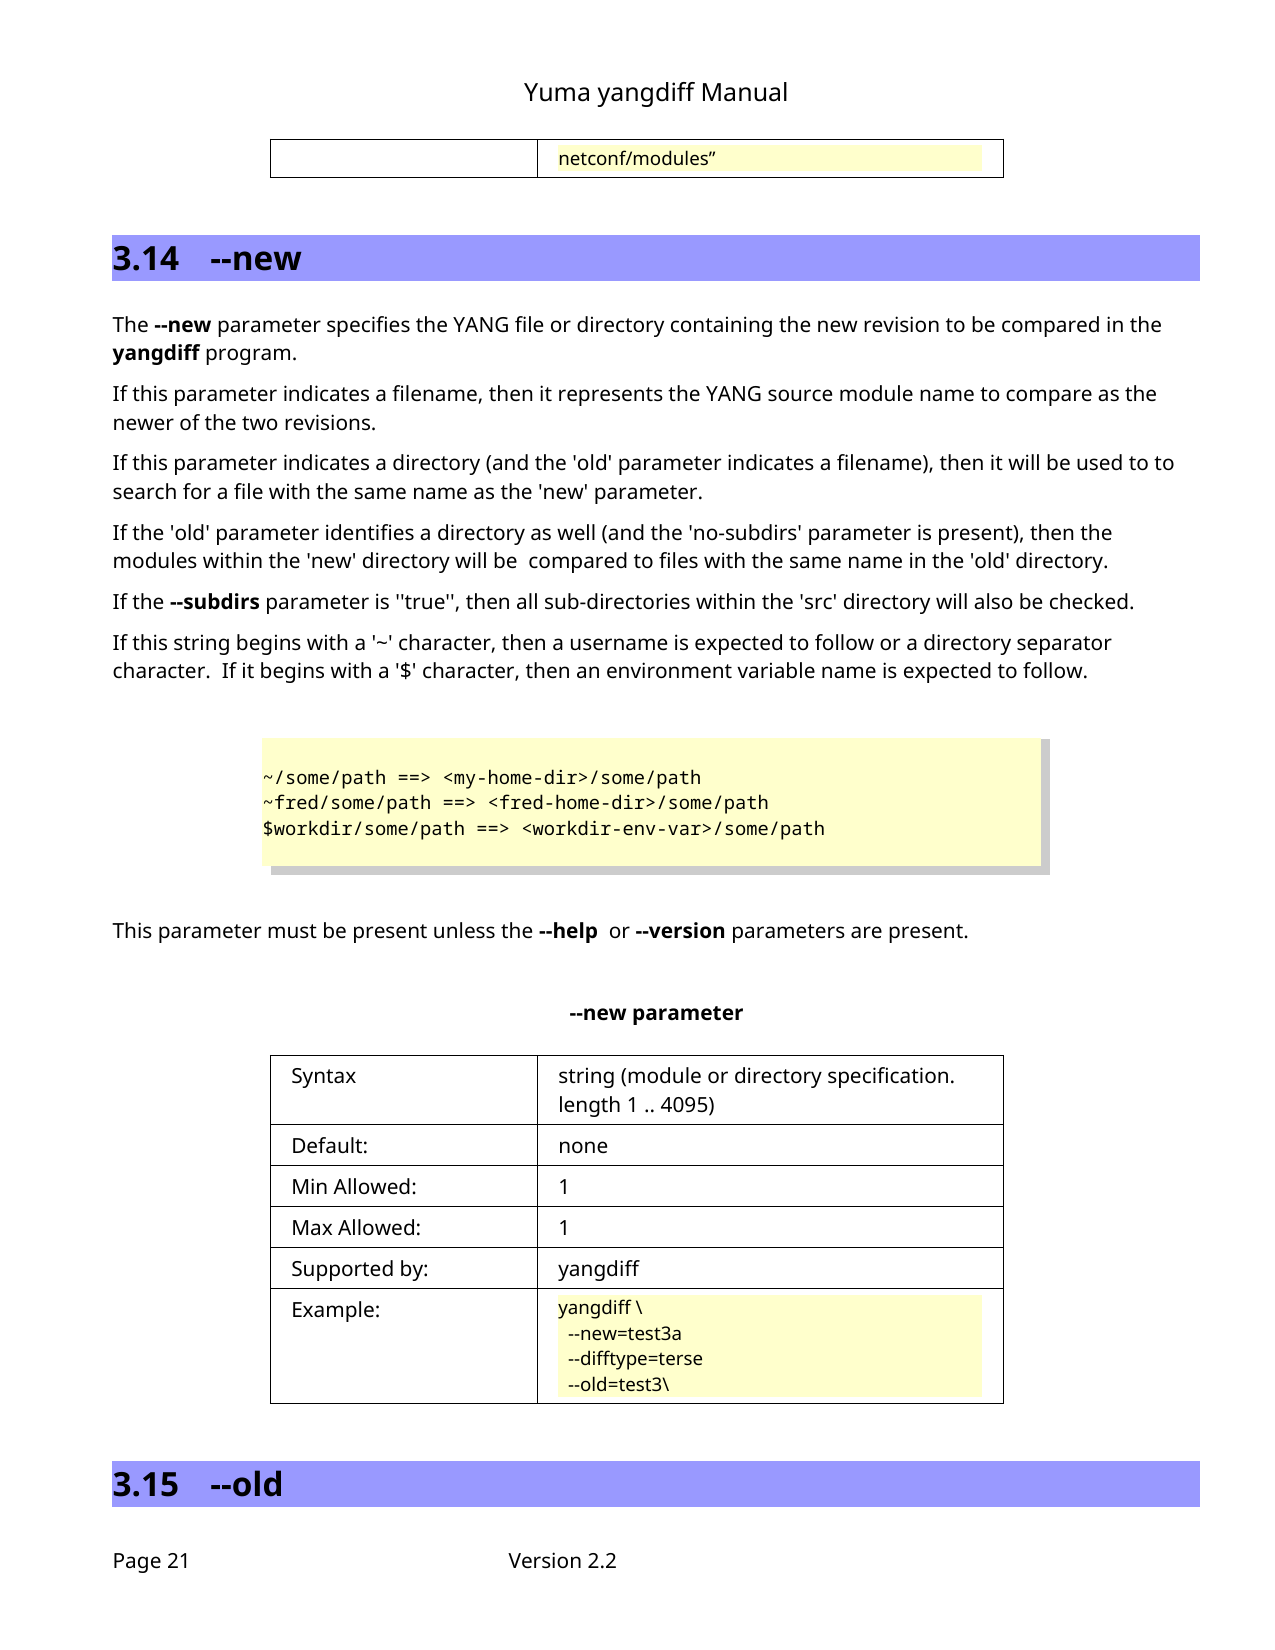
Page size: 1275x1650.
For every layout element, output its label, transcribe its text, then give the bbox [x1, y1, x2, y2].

table_cell yangdiff \ --new=test3a --difftype=terse --old=test3\ [538, 1289, 1003, 1402]
subtitle --new parameter [127, 998, 1185, 1026]
text $workdir/some/path ==> <workdir-env-var>/some/path [262, 815, 1041, 841]
text If the --subdirs parameter is ''true'', then all sub-directories within the 'src' directory will also be checked. [112, 587, 1200, 616]
table_cell Min Allowed: [271, 1166, 537, 1206]
text This parameter must be present unless the --help or --version parameters are present. [112, 916, 1200, 944]
text ~fred/some/path ==> <fred-home-dir>/some/path [262, 789, 1041, 815]
table_cell 1 [538, 1207, 1003, 1247]
text If the 'old' parameter identifies a directory as well (and the 'no-subdirs' parameter is present), then the modules within the 'new' directory will be compared to files with the same name in the 'old' directory. [112, 518, 1200, 575]
table_cell [271, 140, 537, 177]
text The --new parameter specifies the YANG file or directory containing the new revision to be compared in the yangdiff program. [112, 310, 1200, 367]
subtitle --new [112, 235, 1200, 281]
table_cell Example: [271, 1289, 537, 1402]
text If this parameter indicates a directory (and the 'old' parameter indicates a filename), then it will be used to to search for a file with the same name as the 'new' parameter. [112, 448, 1200, 505]
text If this string begins with a '~' character, then a username is expected to follow or a directory separator character. If it begins with a '$' character, then an environment variable name is expected to follow. [112, 628, 1200, 685]
table_header string (module or directory specification. length 1 .. 4095) [538, 1056, 1003, 1124]
table_cell none [538, 1125, 1003, 1165]
table_cell Default: [271, 1125, 537, 1165]
text ~/some/path ==> <my-home-dir>/some/path [262, 764, 1041, 789]
text If this parameter indicates a filename, then it represents the YANG source module name to compare as the newer of the two revisions. [112, 379, 1200, 436]
table_cell Supported by: [271, 1248, 537, 1288]
table_cell 1 [538, 1166, 1003, 1206]
table_cell yangdiff [538, 1248, 1003, 1288]
table_cell netconf/modules” [538, 140, 1003, 177]
table_header Syntax [271, 1056, 537, 1124]
table_cell Max Allowed: [271, 1207, 537, 1247]
subtitle --old [112, 1461, 1200, 1507]
